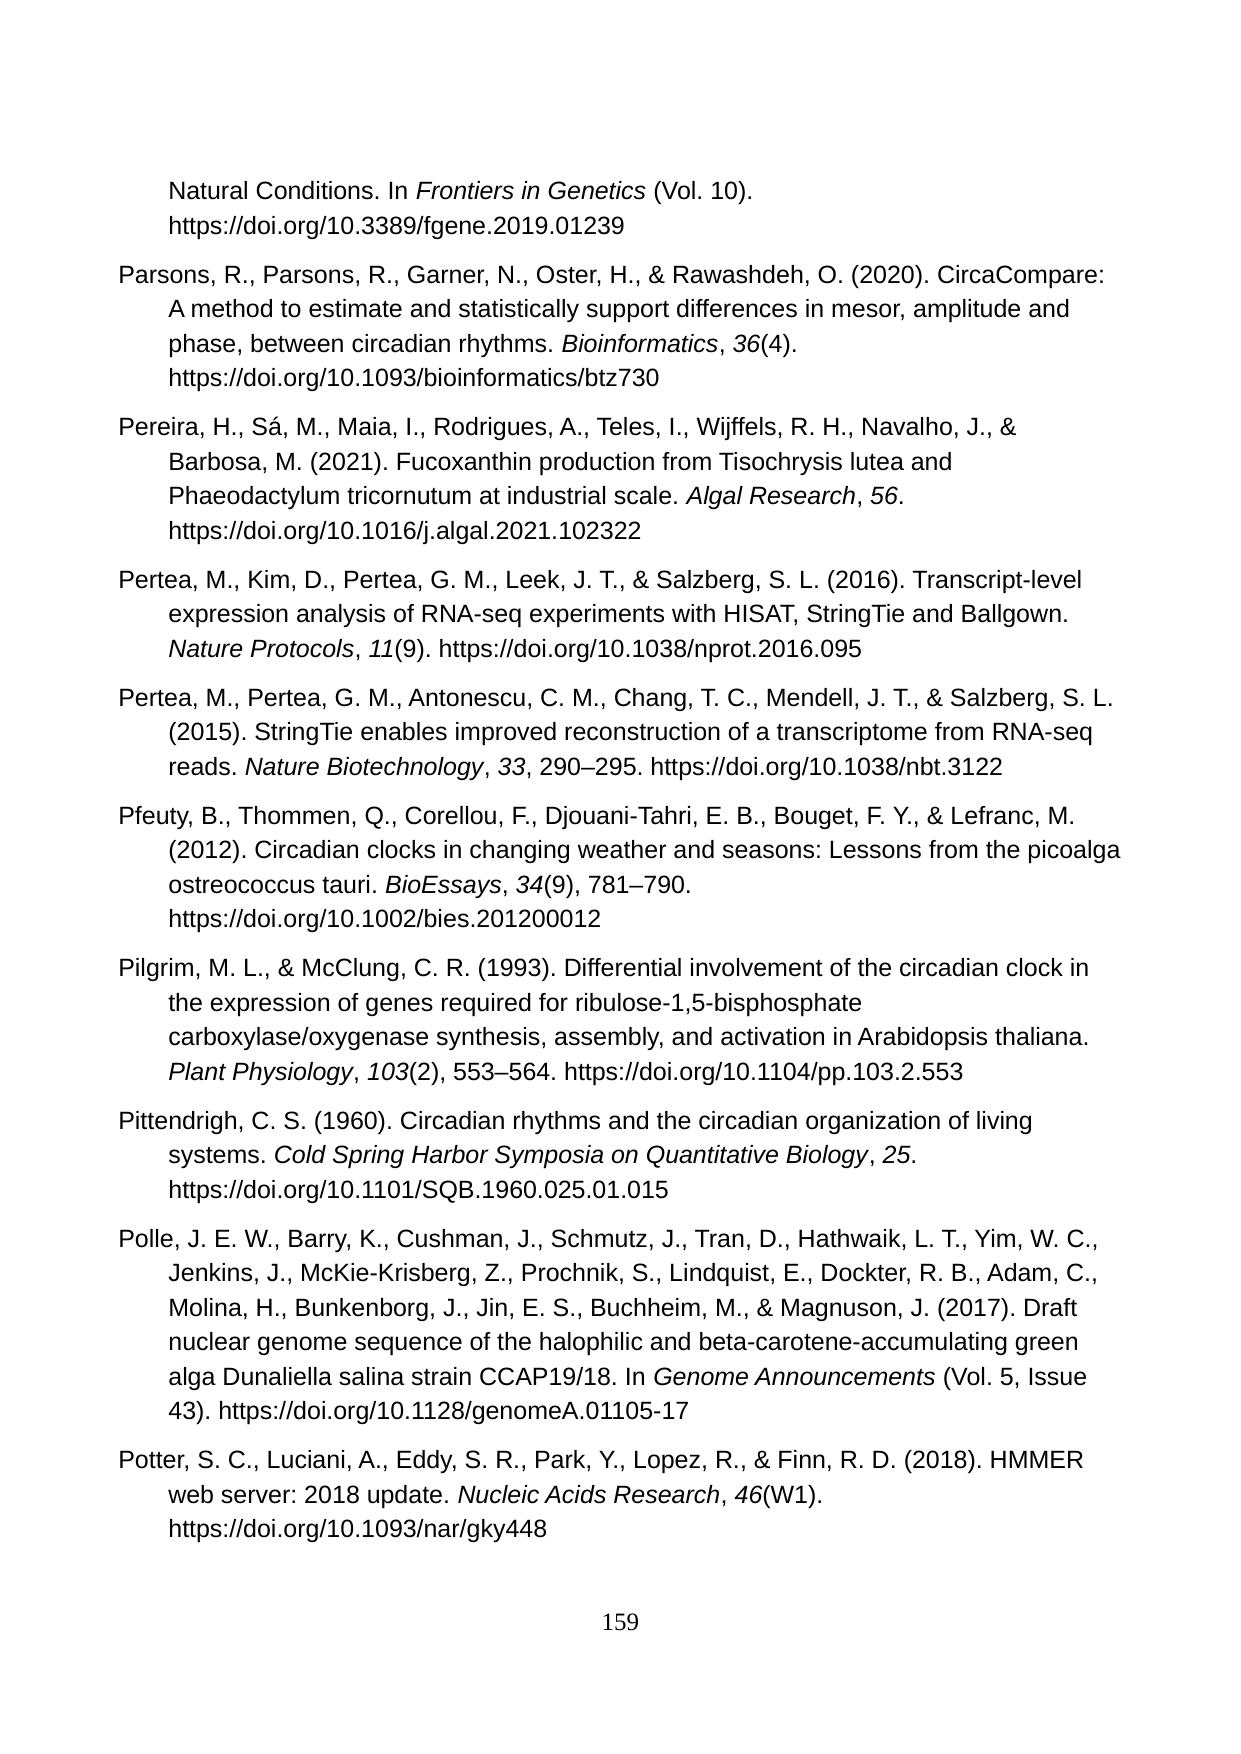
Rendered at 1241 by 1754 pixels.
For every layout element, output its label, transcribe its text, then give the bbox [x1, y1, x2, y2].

text Pertea, M., Pertea, G. M., Antonescu, C. M., Chang, T. C., Mendell, J. T., & Salzberg, S. L. (2015). StringTie enables improved reconstruction of a transcriptome from RNA-seq reads. Nature Biotechnology, 33, 290–295. https://doi.org/10.1038/nbt.3122 [118, 683, 1122, 781]
text Parsons, R., Parsons, R., Garner, N., Oster, H., & Rawashdeh, O. (2020). CircaCompare: A method to estimate and statistically support differences in mesor, amplitude and phase, between circadian rhythms. Bioinformatics, 36(4). https://doi.org/10.1093/bioinformatics/btz730 [118, 260, 1122, 392]
text Polle, J. E. W., Barry, K., Cushman, J., Schmutz, J., Tran, D., Hathwaik, L. T., Yim, W. C., Jenkins, J., McKie-Krisberg, Z., Prochnik, S., Lindquist, E., Dockter, R. B., Adam, C., Molina, H., Bunkenborg, J., Jin, E. S., Buchheim, M., & Magnuson, J. (2017). Draft nuclear genome sequence of the halophilic and beta-carotene-accumulating green alga Dunaliella salina strain CCAP19/18. In Genome Announcements (Vol. 5, Issue 43). https://doi.org/10.1128/genomeA.01105-17 [118, 1224, 1122, 1425]
text Pfeuty, B., Thommen, Q., Corellou, F., Djouani-Tahri, E. B., Bouget, F. Y., & Lefranc, M. (2012). Circadian clocks in changing weather and seasons: Lessons from the picoalga ostreococcus tauri. BioEssays, 34(9), 781–790. https://doi.org/10.1002/bies.201200012 [118, 801, 1122, 933]
text Potter, S. C., Luciani, A., Eddy, S. R., Park, Y., Lopez, R., & Finn, R. D. (2018). HMMER web server: 2018 update. Nucleic Acids Research, 46(W1). https://doi.org/10.1093/nar/gky448 [118, 1445, 1122, 1543]
text Natural Conditions. In Frontiers in Genetics (Vol. 10). https://doi.org/10.3389/fgene.2019.01239 [118, 176, 1122, 239]
text Pertea, M., Kim, D., Pertea, G. M., Leek, J. T., & Salzberg, S. L. (2016). Transcript-level expression analysis of RNA-seq experiments with HISAT, StringTie and Ballgown. Nature Protocols, 11(9). https://doi.org/10.1038/nprot.2016.095 [118, 565, 1122, 663]
text Pittendrigh, C. S. (1960). Circadian rhythms and the circadian organization of living systems. Cold Spring Harbor Symposia on Quantitative Biology, 25. https://doi.org/10.1101/SQB.1960.025.01.015 [118, 1106, 1122, 1204]
text Pilgrim, M. L., & McClung, C. R. (1993). Differential involvement of the circadian clock in the expression of genes required for ribulose-1,5-bisphosphate carboxylase/oxygenase synthesis, assembly, and activation in Arabidopsis thaliana. Plant Physiology, 103(2), 553–564. https://doi.org/10.1104/pp.103.2.553 [118, 953, 1122, 1086]
text Pereira, H., Sá, M., Maia, I., Rodrigues, A., Teles, I., Wijffels, R. H., Navalho, J., & Barbosa, M. (2021). Fucoxanthin production from Tisochrysis lutea and Phaeodactylum tricornutum at industrial scale. Algal Research, 56. https://doi.org/10.1016/j.algal.2021.102322 [118, 412, 1122, 544]
